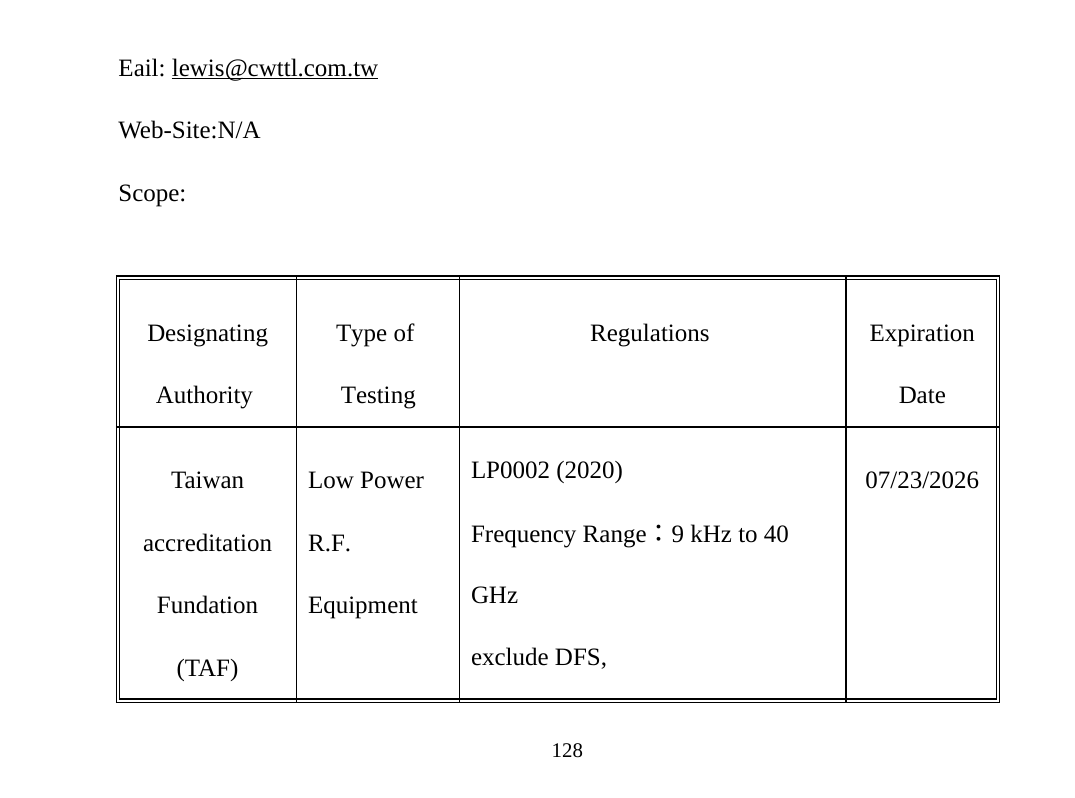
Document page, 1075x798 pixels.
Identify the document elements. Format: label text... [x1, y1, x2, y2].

table_header Regulations [460, 280, 845, 426]
text Web-Site:N/A [118, 88, 1016, 150]
table_cell Low Power R.F. Equipment [297, 428, 459, 698]
table_header Expiration Date [847, 280, 996, 426]
table_cell 07/23/2026 [847, 428, 996, 698]
table_cell LP0002 (2020) Frequency Range：9 kHz to 40 GHz exclude DFS, [460, 428, 845, 698]
table_cell Taiwan accreditation Fundation (TAF) [120, 428, 296, 698]
table_header Designating Authority [120, 280, 296, 426]
text Eail: lewis@cwttl.com.tw [118, 25, 1016, 88]
table_header Type of Testing [297, 280, 459, 426]
text Scope: [118, 150, 1016, 213]
